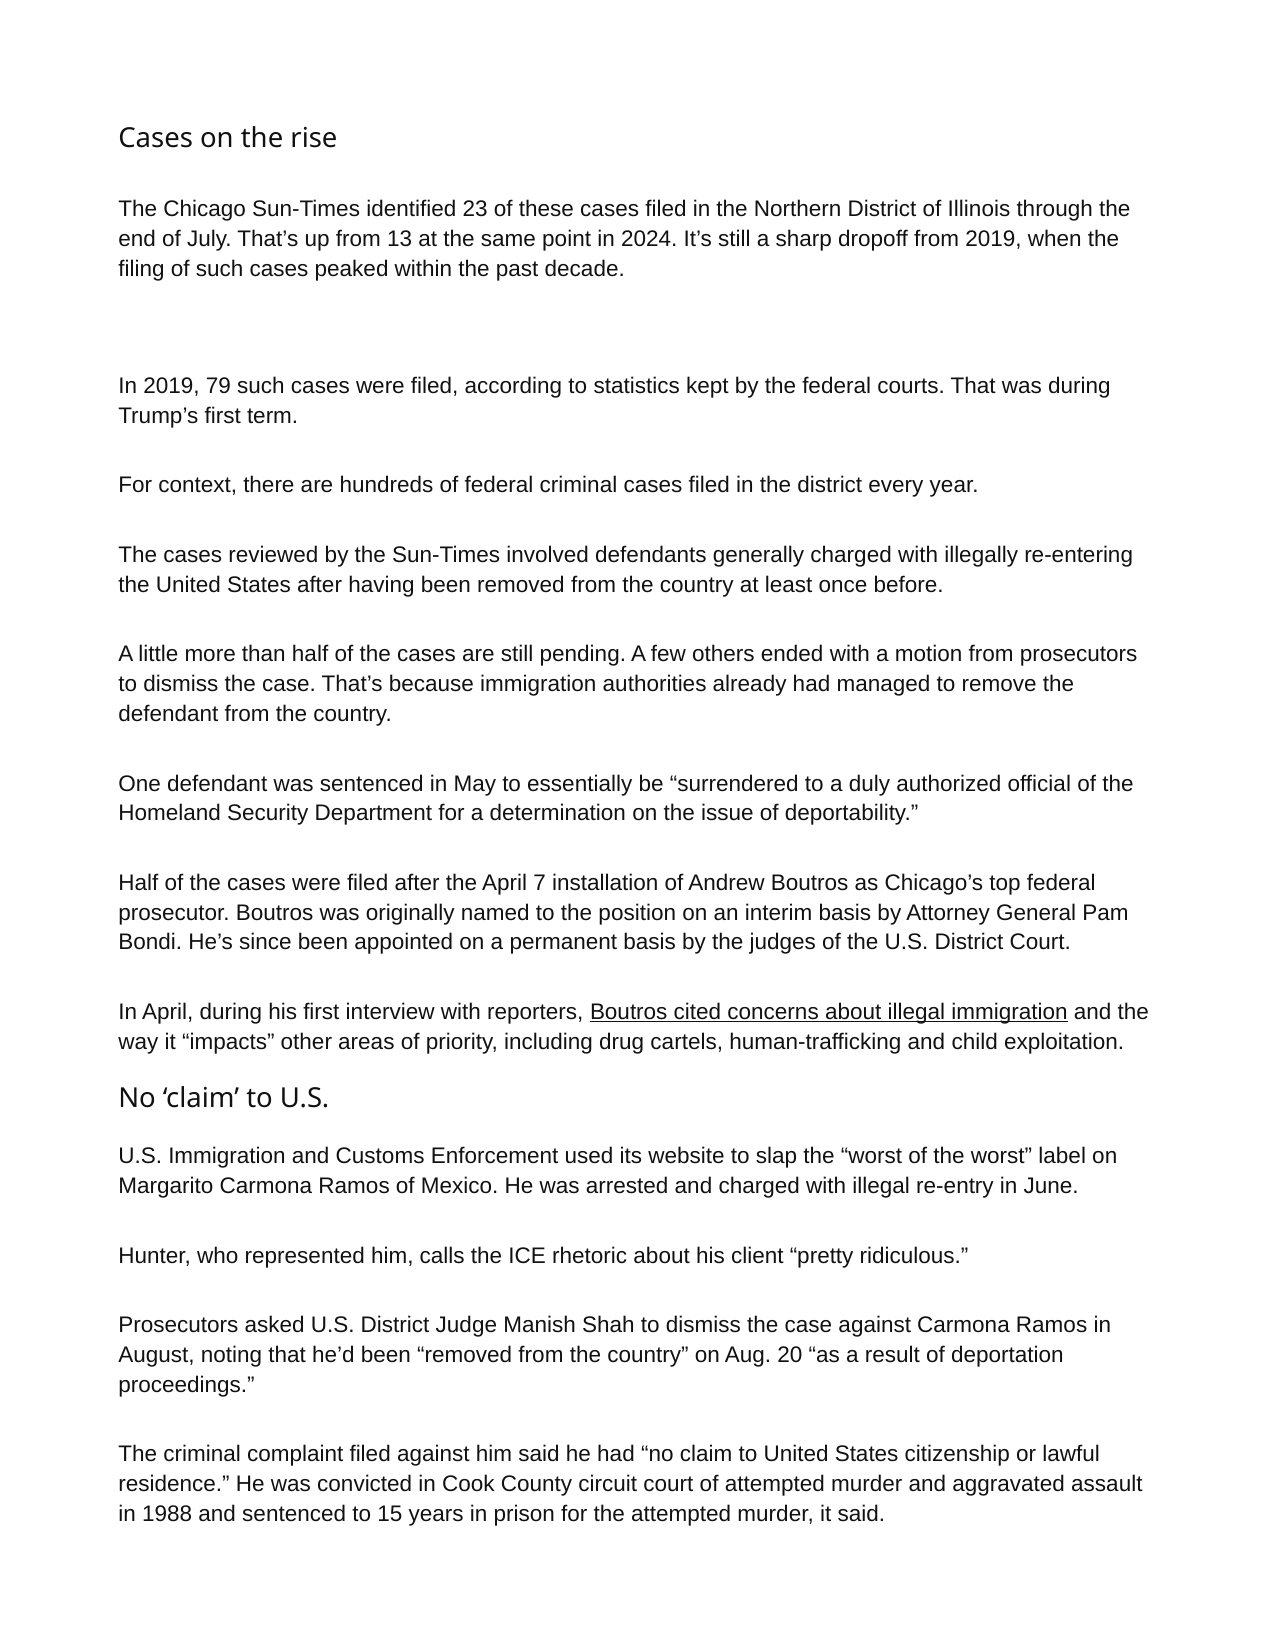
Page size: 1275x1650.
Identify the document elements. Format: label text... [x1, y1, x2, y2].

text One defendant was sentenced in May to essentially be “surrendered to a duly authorized official of the Homeland Security Department for a determination on the issue of deportability.” [118, 770, 1157, 825]
subtitle Cases on the rise [118, 118, 1157, 156]
text The criminal complaint filed against him said he had “no claim to United States citizenship or lawful residence.” He was convicted in Cook County circuit court of attempted murder and aggravated assault in 1988 and sentenced to 15 years in prison for the attempted murder, it said. [118, 1441, 1157, 1526]
text The cases reviewed by the Sun-Times involved defendants generally charged with illegally re-entering the United States after having been removed from the country at least once before. [118, 541, 1157, 597]
text Half of the cases were filed after the April 7 installation of Andrew Boutros as Chicago’s top federal prosecutor. Boutros was originally named to the position on an interim basis by Attorney General Pam Bondi. He’s since been appointed on a permanent basis by the judges of the U.S. District Court. [118, 869, 1157, 954]
text The Chicago Sun-Times identified 23 of these cases filed in the Northern District of Illinois through the end of July. That’s up from 13 at the same point in 2024. It’s still a sharp dropoff from 2019, when the filing of such cases peaked within the past decade. [118, 196, 1157, 281]
text Prosecutors asked U.S. District Judge Manish Shah to dismiss the case against Carmona Ramos in August, noting that he’d been “removed from the country” on Aug. 20 “as a result of deportation proceedings.” [118, 1312, 1157, 1397]
subtitle No ‘claim’ to U.S. [118, 1078, 1157, 1115]
text A little more than half of the cases are still pending. A few others ended with a motion from prosecutors to dismiss the case. That’s because immigration authorities already had managed to remove the defendant from the country. [118, 641, 1157, 726]
text In April, during his first interview with reporters, Boutros cited concerns about illegal immigration and the way it “impacts” other areas of priority, including drug cartels, human-trafficking and child exploitation. [118, 998, 1157, 1054]
text In 2019, 79 such cases were filed, according to statistics kept by the federal courts. That was during Trump’s first term. [118, 372, 1157, 428]
text U.S. Immigration and Customs Enforcement used its website to slap the “worst of the worst” label on Margarito Carmona Ramos of Mexico. He was arrested and charged with illegal re-entry in June. [118, 1143, 1157, 1198]
text Hunter, who represented him, calls the ICE rhetoric about his client “pretty ridiculous.” [118, 1242, 1157, 1268]
text For context, there are hundreds of federal criminal cases filed in the district every year. [118, 472, 1157, 497]
